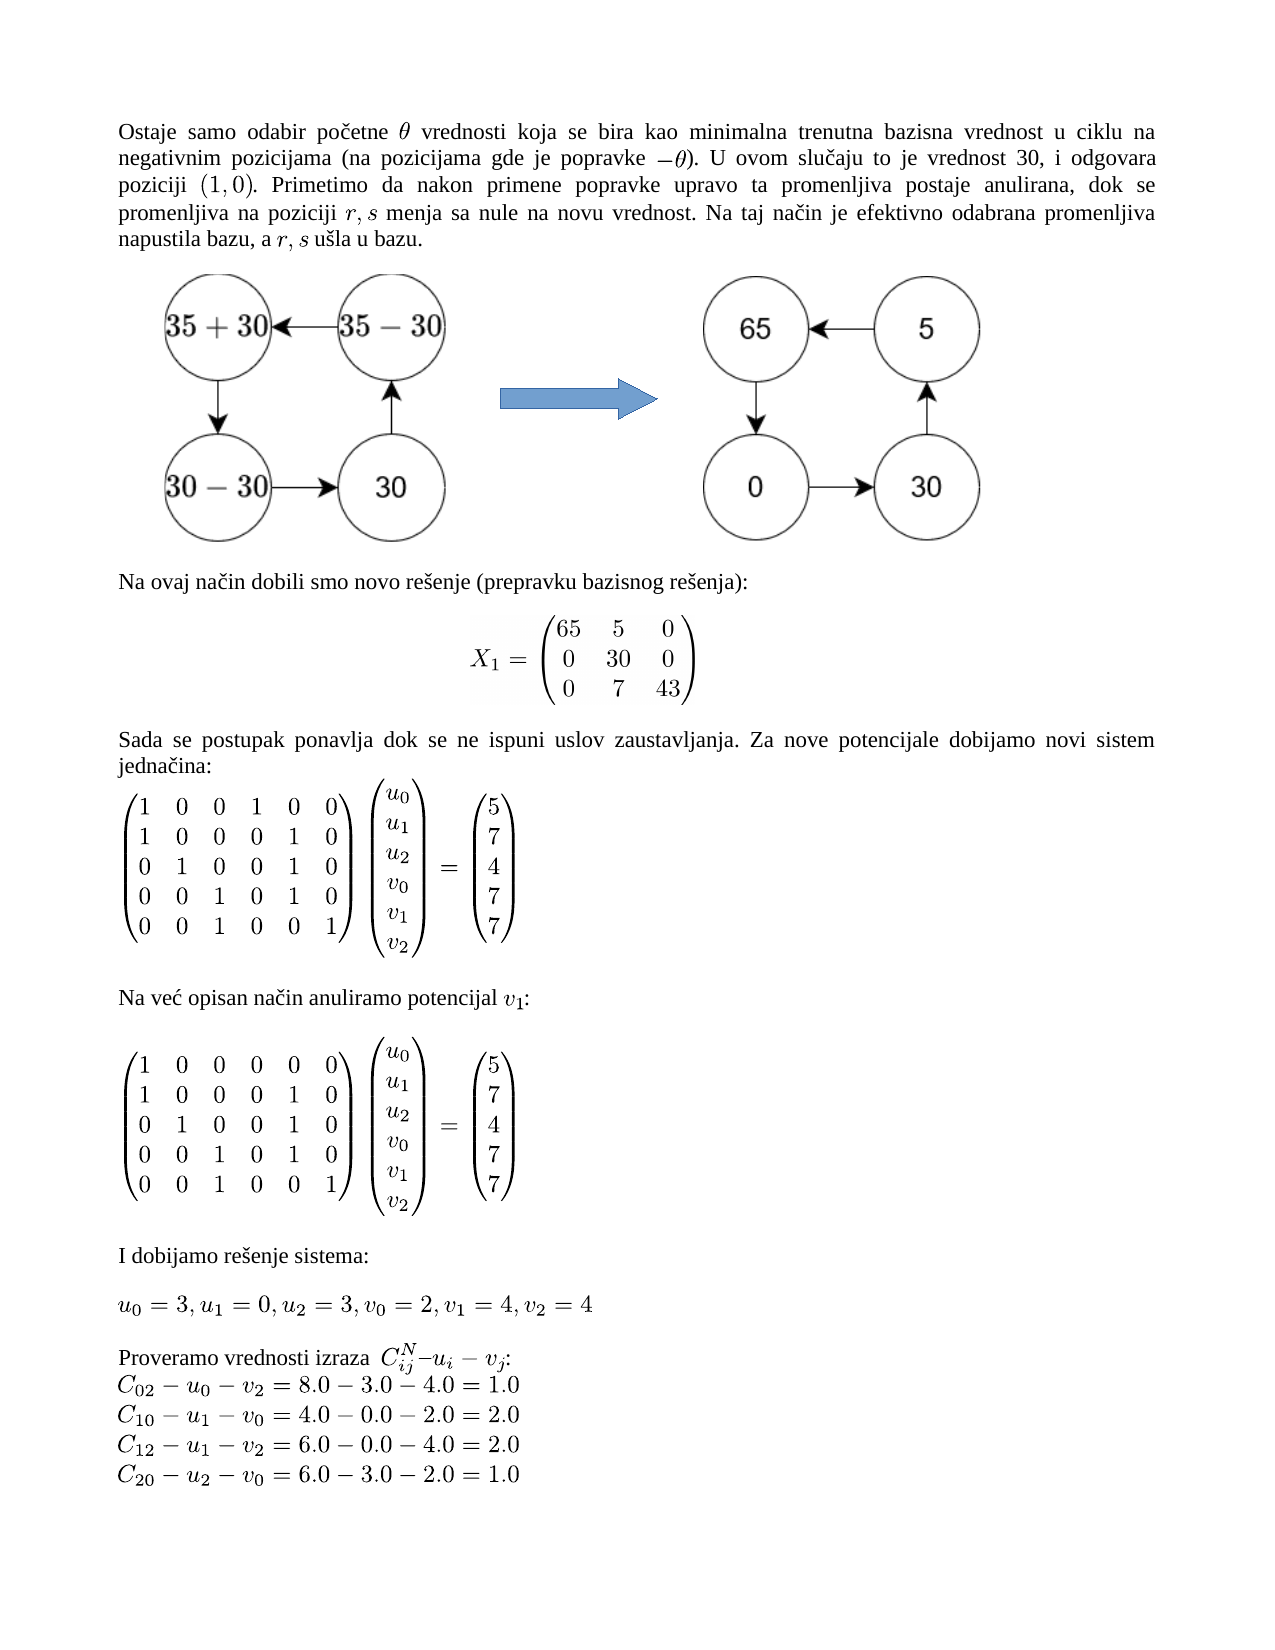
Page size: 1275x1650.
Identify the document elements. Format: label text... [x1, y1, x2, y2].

text Na ovaj način dobili smo novo rešenje (prepravku bazisnog rešenja): [118, 568, 1157, 594]
text Proveramo vrednosti izraza [118, 1343, 405, 1375]
picture [703, 276, 993, 556]
picture [470, 615, 695, 705]
text Sada se postupak ponavlja dok se ne ispuni uslov zaustavljanja. Za nove potencijale dobijamo novi sistem jednačina: [118, 726, 1157, 778]
text I dobijamo rešenje sistema: [118, 1242, 1157, 1269]
text Ostaje samo odabir početne vrednosti koja se bira kao minimalna trenutna bazisna vrednost u ciklu na negativnim pozicijama (na pozicijama gde je popravke ). U ovom slučaju to je vrednost 30, i odgovara poziciji . Primetimo da nakon primene popravke upravo ta promenljiva postaje anulirana, dok se promenljiva na poziciji menja sa nule na novu vrednost. Na taj način je efektivno odabrana promenljiva napustila bazu, a ušla u bazu. [118, 118, 1157, 251]
text : [410, 1343, 1157, 1375]
picture [164, 274, 457, 547]
text Na već opisan način anuliramo potencijal : [118, 984, 1157, 1010]
